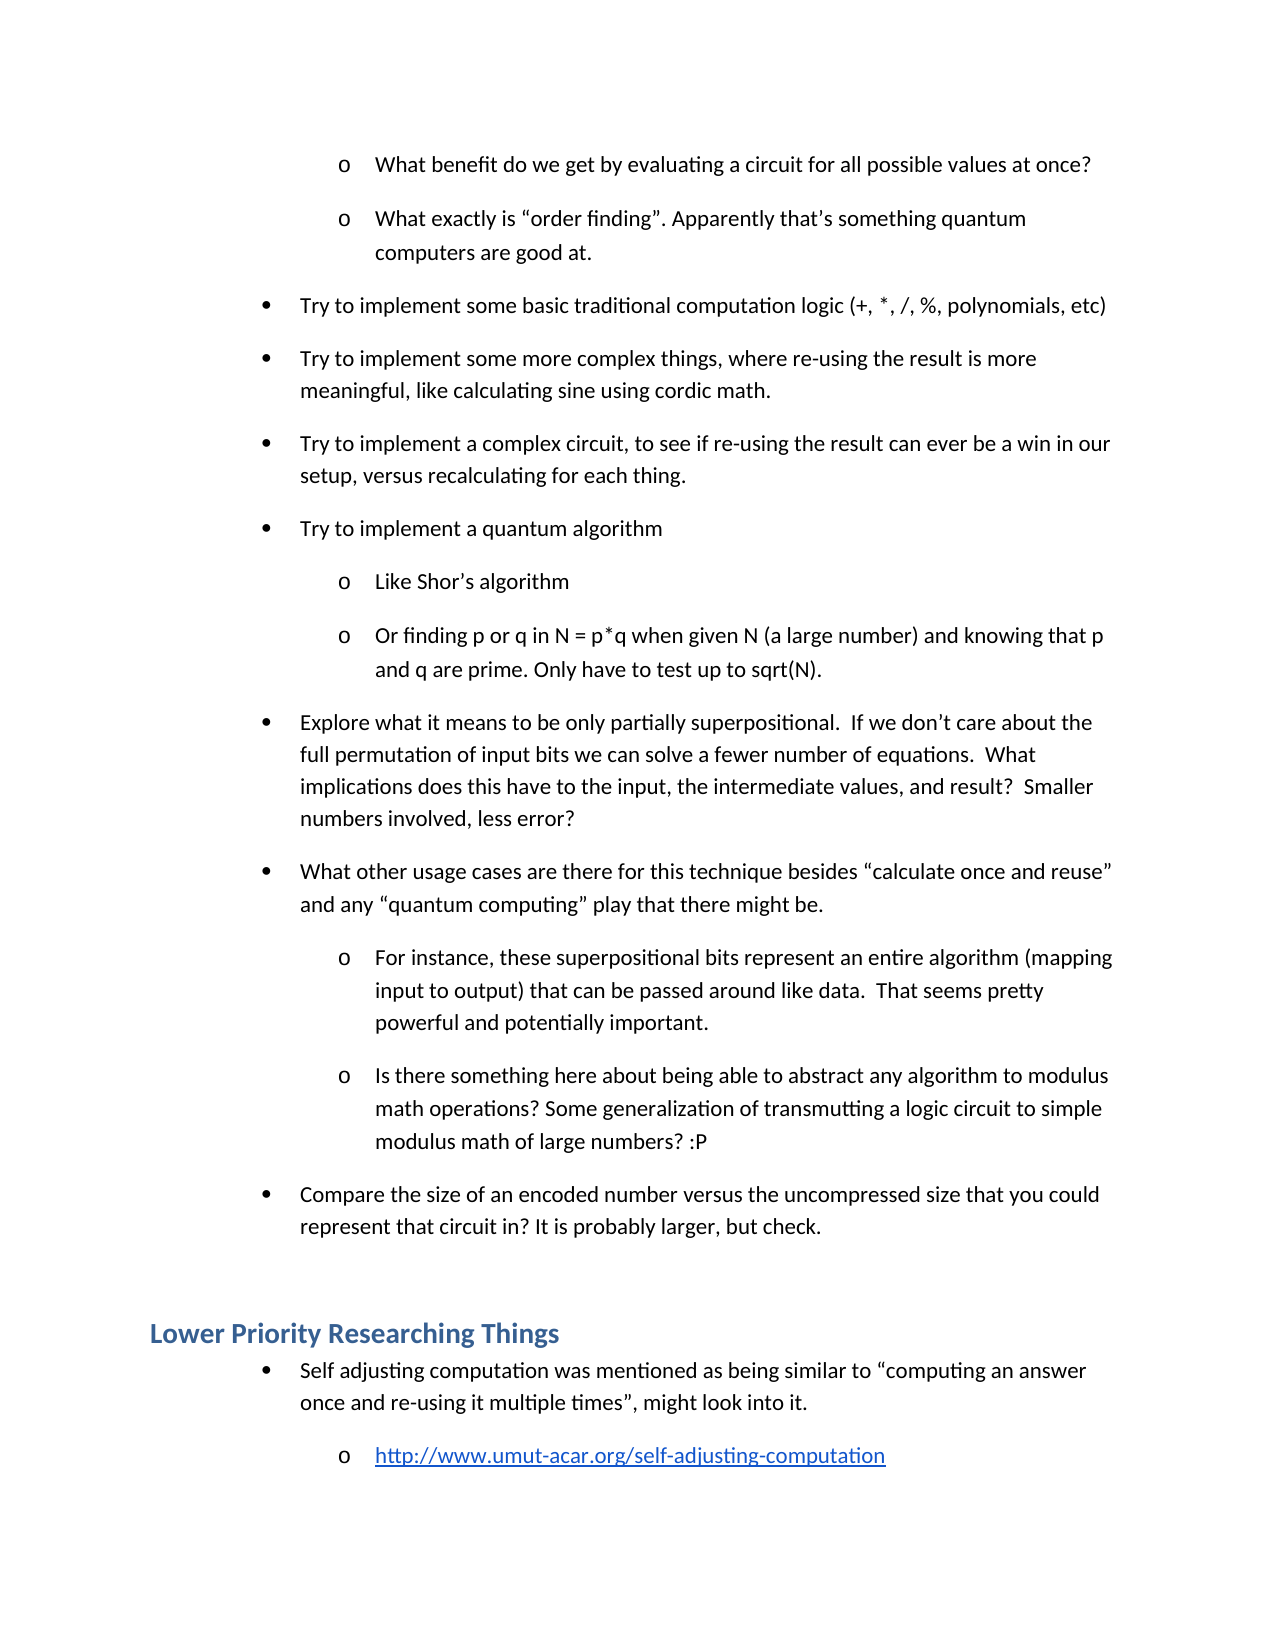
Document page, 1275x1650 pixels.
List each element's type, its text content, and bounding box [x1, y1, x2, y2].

list Or finding p or q in N = p*q when given N (a large number) and knowing that p and q are prime. Only have to test up to sqrt(N). [337, 622, 1125, 683]
list Self adjusting computation was mentioned as being similar to “computing an answer once and re-using it multiple times”, might look into it. [262, 1356, 1125, 1416]
list Try to implement some basic traditional computation logic (+, *, /, %, polynomials, etc) [262, 291, 1125, 319]
list What other usage cases are there for this technique besides “calculate once and reuse” and any “quantum computing” play that there might be. [262, 857, 1125, 918]
subtitle Lower Priority Researching Things [150, 1315, 1125, 1351]
list Compare the size of an encoded number versus the uncompressed size that you could represent that circuit in? It is probably larger, but check. [262, 1180, 1125, 1240]
list What benefit do we get by evaluating a circuit for all possible values at once? [337, 150, 1125, 179]
list Explore what it means to be only partially superpositional. If we don’t care about the full permutation of input bits we can solve a fewer number of equations. What implications does this have to the input, the intermediate values, and result? Smaller numbers involved, less error? [262, 708, 1125, 832]
list Try to implement a quantum algorithm [262, 514, 1125, 542]
list http://www.umut-acar.org/self-adjusting-computation [337, 1441, 1125, 1470]
list Try to implement some more complex things, where re-using the result is more meaningful, like calculating sine using cordic math. [262, 344, 1125, 404]
list Is there something here about being able to abstract any algorithm to modulus math operations? Some generalization of transmutting a logic circuit to simple modulus math of large numbers? :P [337, 1061, 1125, 1155]
list For instance, these superpositional bits represent an entire algorithm (mapping input to output) that can be passed around like data. That seems pretty powerful and potentially important. [337, 943, 1125, 1036]
list What exactly is “order finding”. Apparently that’s something quantum computers are good at. [337, 204, 1125, 266]
list Like Shor’s algorithm [337, 567, 1125, 596]
list Try to implement a complex circuit, to see if re-using the result can ever be a win in our setup, versus recalculating for each thing. [262, 429, 1125, 489]
